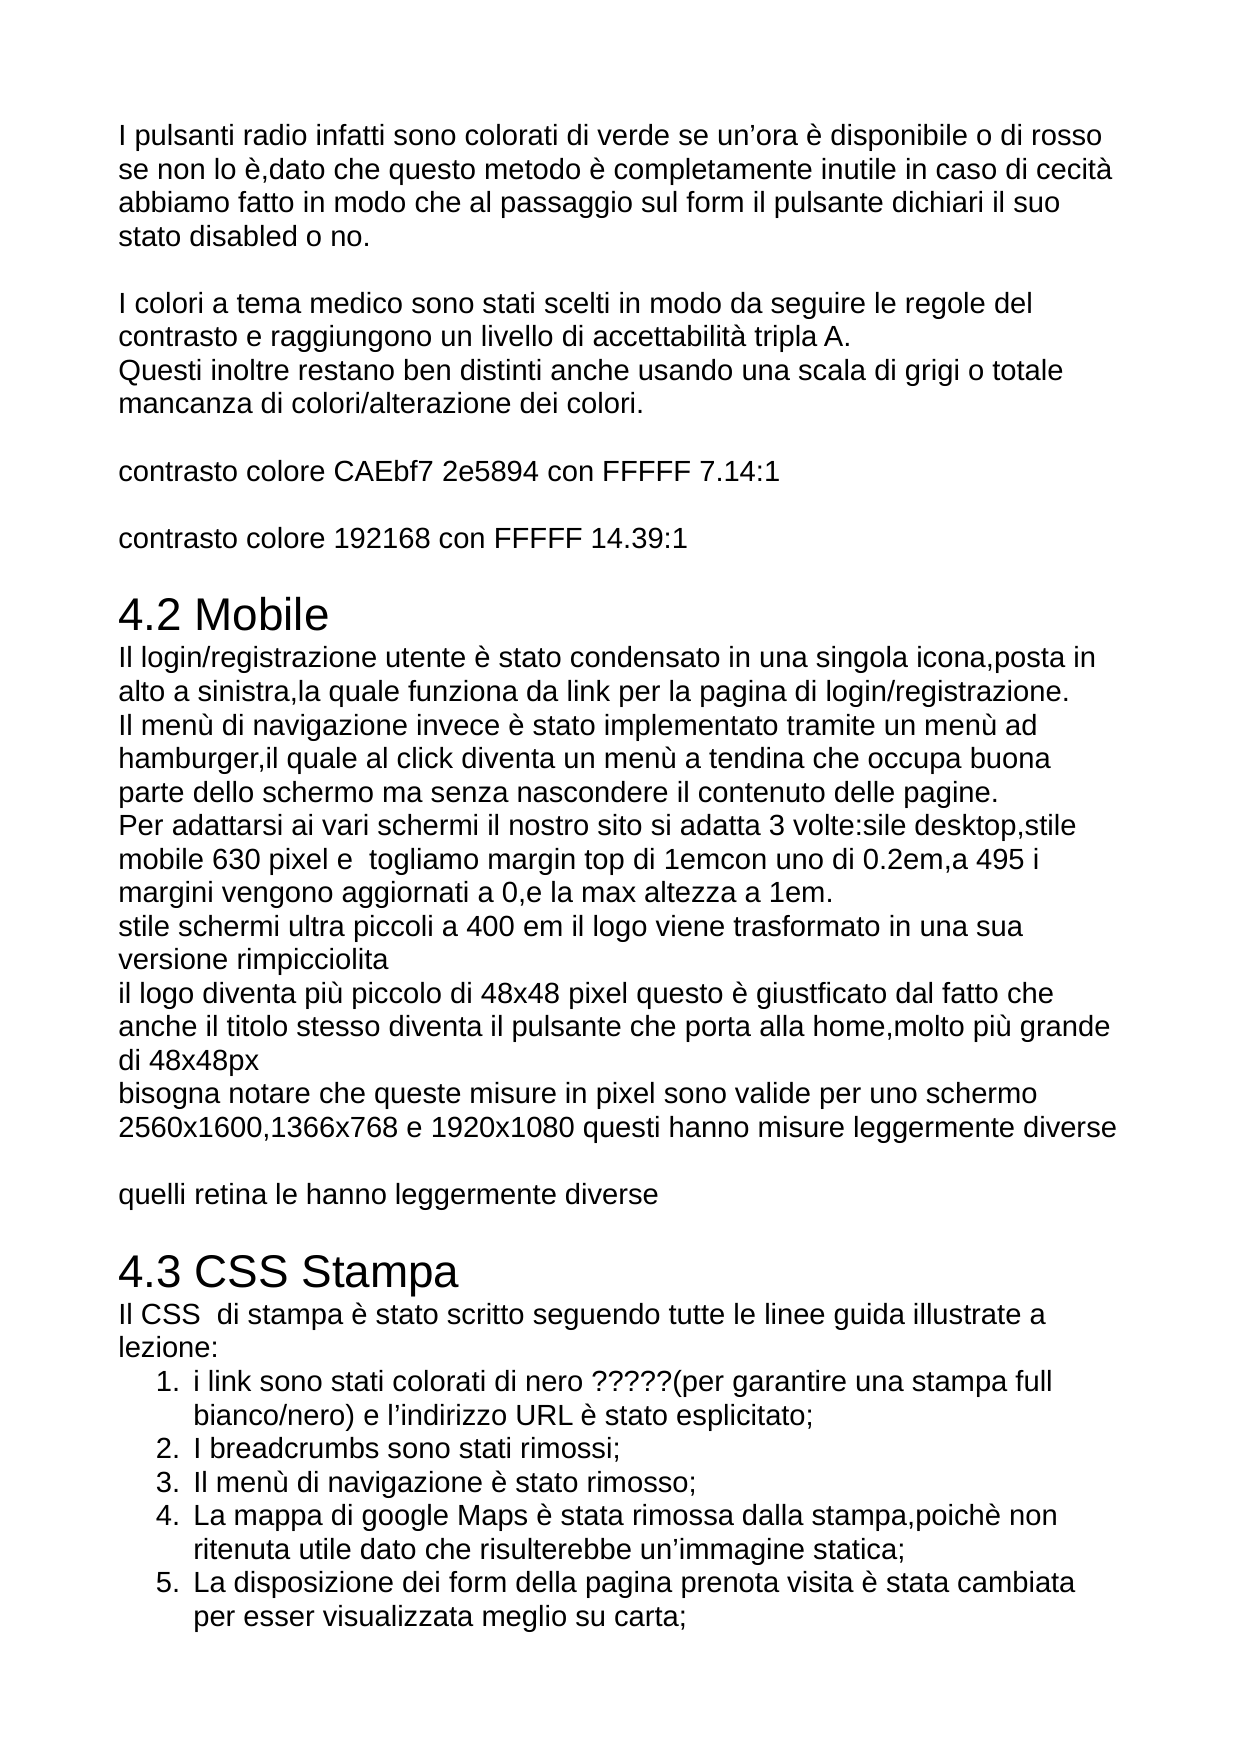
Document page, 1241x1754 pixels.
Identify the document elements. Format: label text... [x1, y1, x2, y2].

text il logo diventa più piccolo di 48x48 pixel questo è giustficato dal fatto che anche il titolo stesso diventa il pulsante che porta alla home,molto più grande di 48x48px [118, 976, 1122, 1076]
text I colori a tema medico sono stati scelti in modo da seguire le regole del contrasto e raggiungono un livello di accettabilità tripla A. [118, 286, 1122, 353]
list i link sono stati colorati di nero ?????(per garantire una stampa full bianco/nero) e l’indirizzo URL è stato esplicitato; [156, 1364, 1122, 1431]
text 4.3 CSS Stampa [118, 1244, 1122, 1297]
list La disposizione dei form della pagina prenota visita è stata cambiata per esser visualizzata meglio su carta; [156, 1565, 1122, 1632]
text contrasto colore 192168 con FFFFF 14.39:1 [118, 521, 1122, 554]
list La mappa di google Maps è stata rimossa dalla stampa,poichè non ritenuta utile dato che risulterebbe un’immagine statica; [156, 1498, 1122, 1565]
text I pulsanti radio infatti sono colorati di verde se un’ora è disponibile o di rosso se non lo è,dato che questo metodo è completamente inutile in caso di cecità abbiamo fatto in modo che al passaggio sul form il pulsante dichiari il suo stato disabled o no. [118, 118, 1122, 252]
list Il menù di navigazione è stato rimosso; [156, 1464, 1122, 1498]
text Il menù di navigazione invece è stato implementato tramite un menù ad hamburger,il quale al click diventa un menù a tendina che occupa buona parte dello schermo ma senza nascondere il contenuto delle pagine. [118, 707, 1122, 808]
text Il login/registrazione utente è stato condensato in una singola icona,posta in alto a sinistra,la quale funziona da link per la pagina di login/registrazione. [118, 640, 1122, 707]
list I breadcrumbs sono stati rimossi; [156, 1431, 1122, 1464]
text Questi inoltre restano ben distinti anche usando una scala di grigi o totale mancanza di colori/alterazione dei colori. [118, 353, 1122, 420]
text 4.2 Mobile [118, 588, 1122, 640]
text Il CSS di stampa è stato scritto seguendo tutte le linee guida illustrate a lezione: [118, 1297, 1122, 1364]
text contrasto colore CAEbf7 2e5894 con FFFFF 7.14:1 [118, 453, 1122, 487]
text bisogna notare che queste misure in pixel sono valide per uno schermo 2560x1600,1366x768 e 1920x1080 questi hanno misure leggermente diverse [118, 1076, 1122, 1143]
text quelli retina le hanno leggermente diverse [118, 1177, 1122, 1211]
text stile schermi ultra piccoli a 400 em il logo viene trasformato in una sua versione rimpicciolita [118, 909, 1122, 976]
text Per adattarsi ai vari schermi il nostro sito si adatta 3 volte:sile desktop,stile mobile 630 pixel e togliamo margin top di 1emcon uno di 0.2em,a 495 i margini vengono aggiornati a 0,e la max altezza a 1em. [118, 808, 1122, 909]
